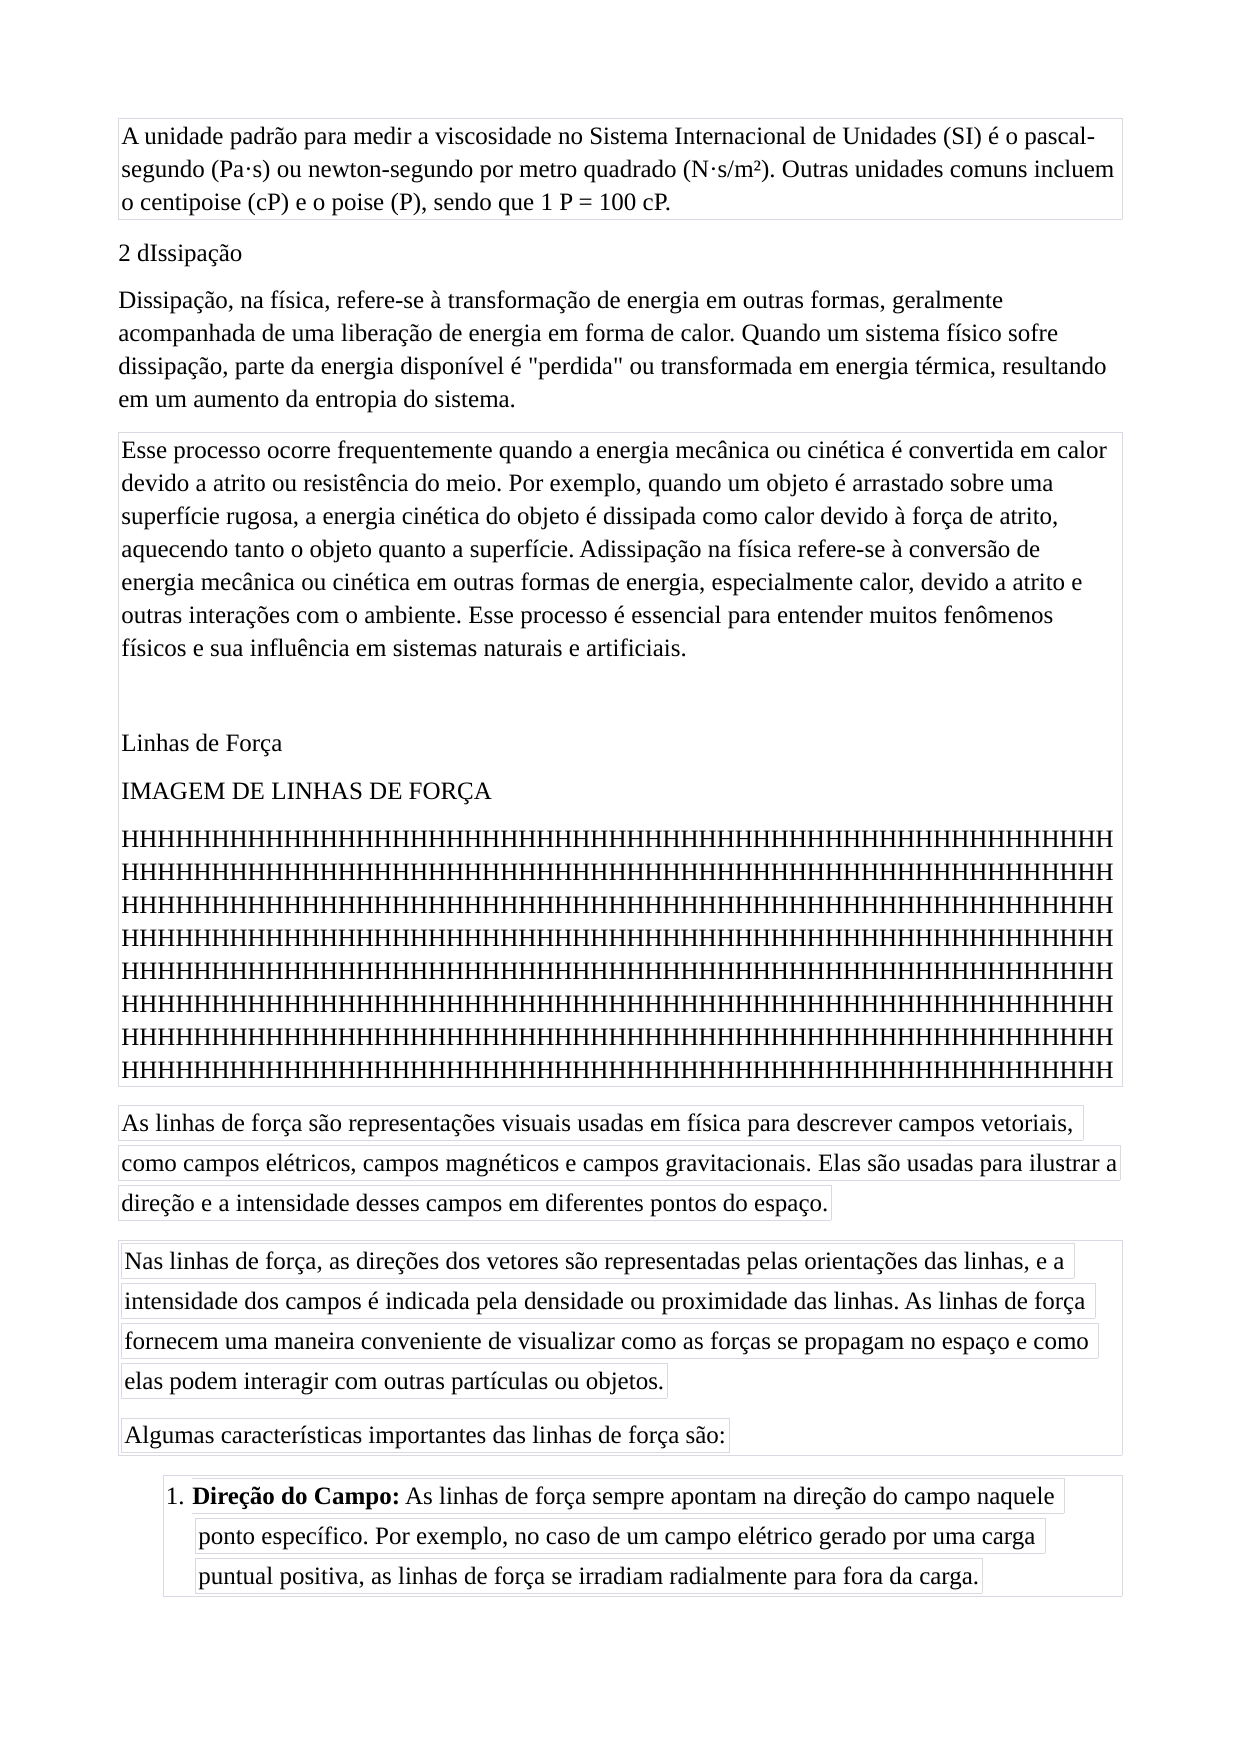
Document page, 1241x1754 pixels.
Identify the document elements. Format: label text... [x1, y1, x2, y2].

text Linhas de Força [119, 725, 1122, 757]
text Nas linhas de força, as direções dos vetores são representadas pelas orientações das linhas, e a intensidade dos campos é indicada pela densidade ou proximidade das linhas. As linhas de força fornecem uma maneira conveniente de visualizar como as forças se propagam no espaço e como elas podem interagir com outras partículas ou objetos. [119, 1241, 1122, 1398]
text IMAGEM DE LINHAS DE FORÇA [119, 773, 1122, 805]
list Direção do Campo: As linhas de força sempre apontam na direção do campo naquele ponto específico. Por exemplo, no caso de um campo elétrico gerado por uma carga puntual positiva, as linhas de força se irradiam radialmente para fora da carga. [164, 1476, 1122, 1596]
text A unidade padrão para medir a viscosidade no Sistema Internacional de Unidades (SI) é o pascal-segundo (Pa·s) ou newton-segundo por metro quadrado (N·s/m²). Outras unidades comuns incluem o centipoise (cP) e o poise (P), sendo que 1 P = 100 cP. [119, 119, 1122, 219]
text 2 dIssipação [118, 238, 1122, 267]
text HHHHHHHHHHHHHHHHHHHHHHHHHHHHHHHHHHHHHHHHHHHHHHHHHHHHHHHHHHHHHHHHHHHHHHHHHHHHHHHHHHHHHHHHHHHHHHHHHHHHHHHHHHHHHHHHHHHHHHHHHHHHHHHHHHHHHHHHHHHHHHHHHHHHHHHHHHHHHHHHHHHHHHHHHHHHHHHHHHHHHHHHHHHHHHHHHHHHHHHHHHHHHHHHHHHHHHHHHHHHHHHHHHHHHHHHHHHHHHHHHHHHHHHHHHHHHHHHHHHHHHHHHHHHHHHHHHHHHHHHHHHHHHHHHHHHHHHHHHHHHHHHHHHHHHHHHHHHHHHHHHHHHHHHHHHHHHHHHHHHHHHHHHHHHHHHHHHHHHHHHHHHHHHHHHHHHHHHHHHHHHHHHHHHHHHHHHHHHHHHHHHHHHHHHHHHHHHHHHHHHHHHHHHHHHHHHHHHHHHH [119, 821, 1122, 1086]
text Algumas características importantes das linhas de força são: [119, 1414, 1122, 1455]
text Dissipação, na física, refere-se à transformação de energia em outras formas, geralmente acompanhada de uma liberação de energia em forma de calor. Quando um sistema físico sofre dissipação, parte da energia disponível é "perdida" ou transformada em energia térmica, resultando em um aumento da entropia do sistema. [118, 285, 1122, 413]
text Esse processo ocorre frequentemente quando a energia mecânica ou cinética é convertida em calor devido a atrito ou resistência do meio. Por exemplo, quando um objeto é arrastado sobre uma superfície rugosa, a energia cinética do objeto é dissipada como calor devido à força de atrito, aquecendo tanto o objeto quanto a superfície. Adissipação na física refere-se à conversão de energia mecânica ou cinética em outras formas de energia, especialmente calor, devido a atrito e outras interações com o ambiente. Esse processo é essencial para entender muitos fenômenos físicos e sua influência em sistemas naturais e artificiais. [119, 433, 1122, 662]
text As linhas de força são representações visuais usadas em física para descrever campos vetoriais, como campos elétricos, campos magnéticos e campos gravitacionais. Elas são usadas para ilustrar a direção e a intensidade desses campos em diferentes pontos do espaço. [118, 1105, 1122, 1220]
